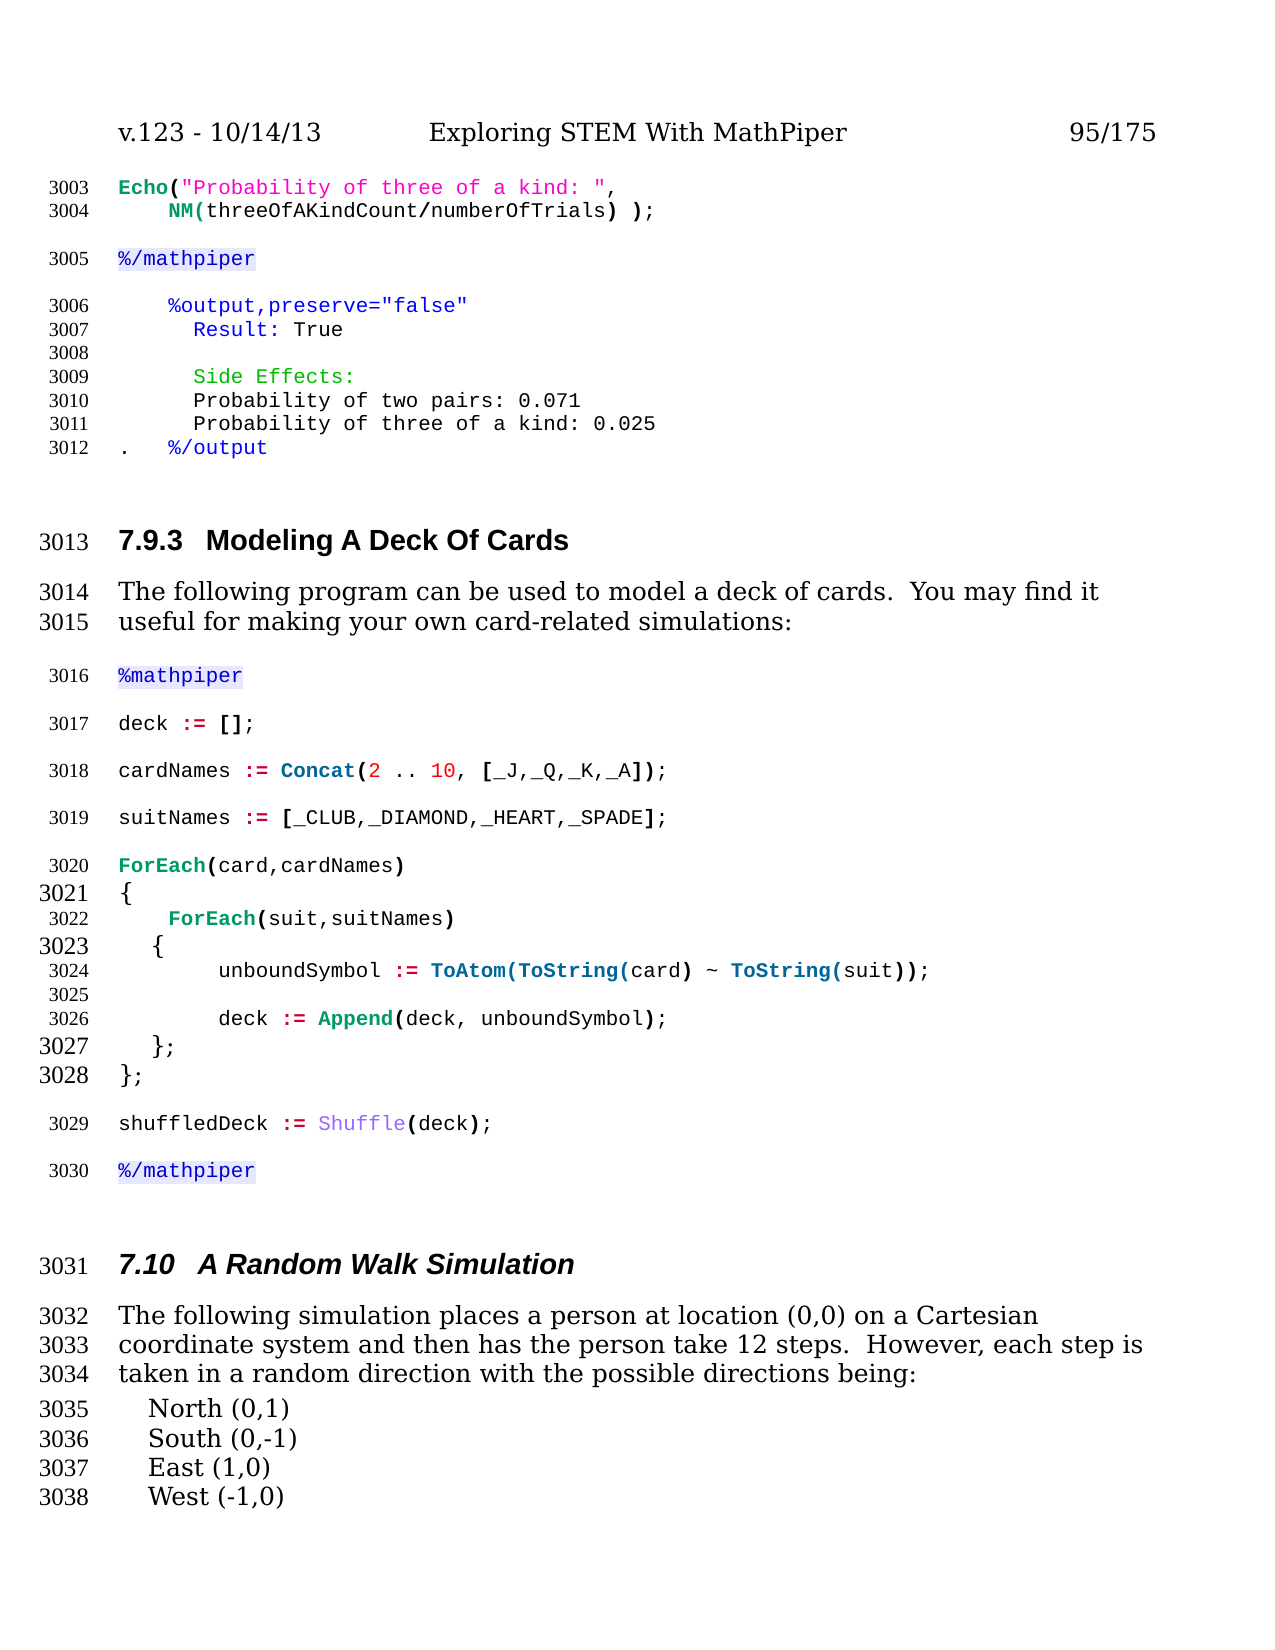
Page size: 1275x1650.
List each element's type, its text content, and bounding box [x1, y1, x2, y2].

text East (1,0) [148, 1453, 1157, 1482]
text North (0,1) [148, 1395, 1157, 1424]
text { [118, 931, 1157, 960]
text Result: True [118, 319, 1157, 342]
text suitNames := [_CLUB,_DIAMOND,_HEART,_SPADE]; [118, 807, 1157, 831]
text Probability of two pairs: 0.071 [118, 389, 1157, 413]
text shuffledDeck := Shuffle(deck); [118, 1113, 1157, 1137]
text The following program can be used to model a deck of cards. You may find it useful for making your own card-related simulations: [118, 577, 1157, 636]
text The following simulation places a person at location (0,0) on a Cartesian coordinate system and then has the person take 12 steps. However, each step is taken in a random direction with the possible directions being: [118, 1301, 1157, 1389]
text %/mathpiper [118, 1161, 1157, 1184]
text . %/output [118, 437, 1157, 461]
text cardNames := Concat(2 .. 10, [_J,_Q,_K,_A]); [118, 760, 1157, 784]
text West (-1,0) [148, 1482, 1157, 1511]
text South (0,-1) [148, 1424, 1157, 1453]
subtitle A Random Walk Simulation [118, 1247, 1157, 1280]
text ForEach(card,cardNames) [118, 855, 1157, 878]
text { [118, 878, 1157, 907]
text Side Effects: [118, 366, 1157, 389]
text Echo("Probability of three of a kind: ", [118, 177, 1157, 200]
text }; [118, 1031, 1157, 1060]
text ForEach(suit,suitNames) [118, 907, 1157, 931]
text deck := Append(deck, unboundSymbol); [118, 1008, 1157, 1031]
text deck := []; [118, 713, 1157, 736]
subtitle Modeling A Deck Of Cards [118, 523, 1157, 557]
text }; [118, 1060, 1157, 1089]
text %mathpiper [118, 666, 1157, 689]
text NM(threeOfAKindCount/numberOfTrials) ); [118, 200, 1157, 224]
text unboundSymbol := ToAtom(ToString(card) ~ ToString(suit)); [118, 960, 1157, 984]
text Probability of three of a kind: 0.025 [118, 413, 1157, 437]
text %/mathpiper [118, 248, 1157, 271]
text %output,preserve="false" [118, 295, 1157, 319]
